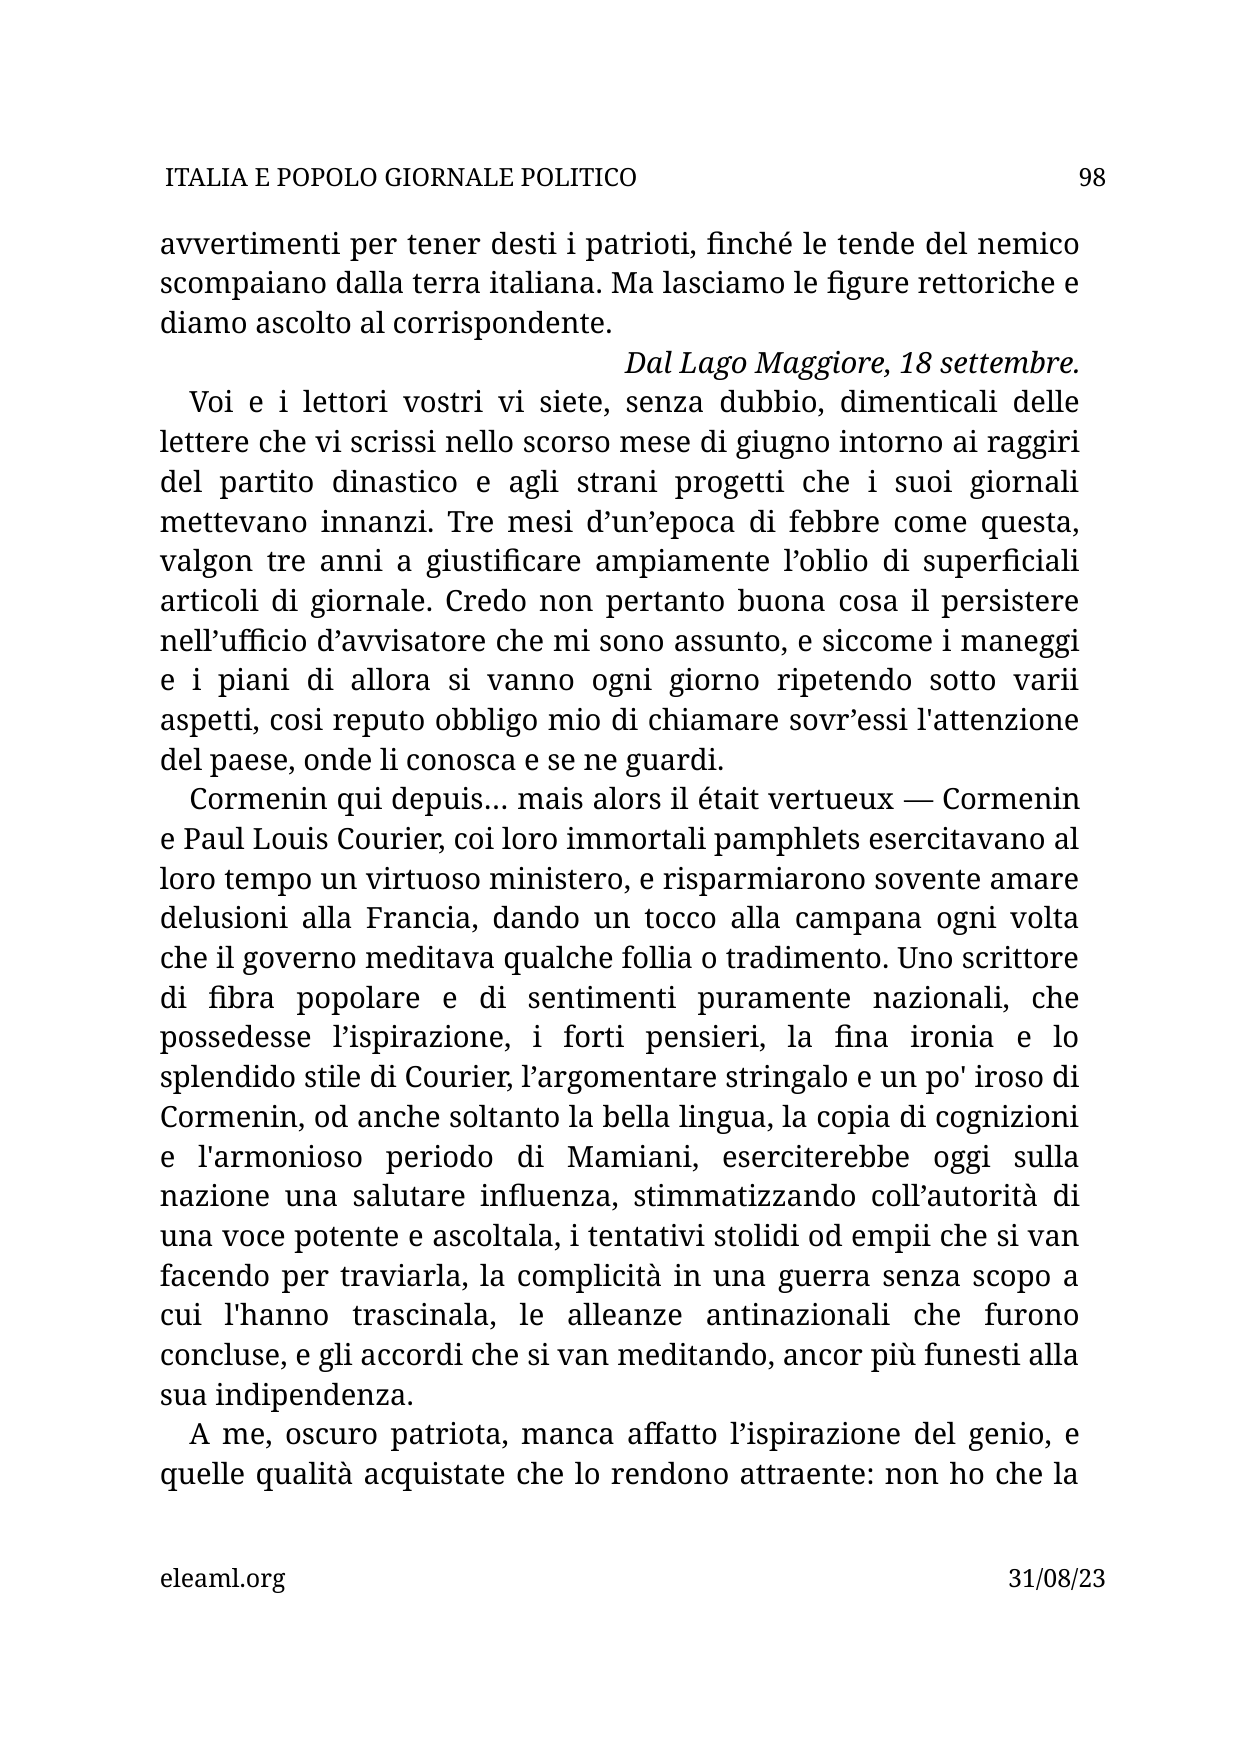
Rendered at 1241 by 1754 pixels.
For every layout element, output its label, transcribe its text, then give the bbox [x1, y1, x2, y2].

text Cormenin qui depuis… mais alors il était vertueux — Cormenin e Paul Louis Courier, coi loro immortali pamphlets esercitavano al loro tempo un virtuoso ministero, e risparmiarono sovente amare delusioni alla Francia, dando un tocco alla campana ogni volta che il governo meditava qualche follia o tradimento. Uno scrittore di fibra popolare e di sentimenti puramente nazionali, che possedesse l’ispirazione, i forti pensieri, la fina ironia e lo splendido stile di Courier, l’argomentare stringalo e un po' iroso di Cormenin, od anche soltanto la bella lingua, la copia di cognizioni e l'armonioso periodo di Mamiani, eserciterebbe oggi sulla nazione una salutare influenza, stimmatizzando coll’autorità di una voce potente e ascoltala, i tentativi stolidi od empii che si van facendo per traviarla, la complicità in una guerra senza scopo a cui l'hanno trascinala, le alleanze antinazionali che furono concluse, e gli accordi che si van meditando, ancor più funesti alla sua indipendenza. [159, 779, 1081, 1414]
text Dal Lago Maggiore, 18 settembre. [159, 342, 1081, 382]
text A me, oscuro patriota, manca affatto l’ispirazione del genio, e quelle qualità acquistate che lo rendono attraente: non ho che la [159, 1414, 1081, 1493]
text Voi e i lettori vostri vi siete, senza dubbio, dimenticali delle lettere che vi scrissi nello scorso mese di giugno intorno ai raggiri del partito dinastico e agli strani progetti che i suoi giornali mettevano innanzi. Tre mesi d’un’epoca di febbre come questa, valgon tre anni a giustificare ampiamente l’oblio di superficiali articoli di giornale. Credo non pertanto buona cosa il persistere nell’ufficio d’avvisatore che mi sono assunto, e siccome i maneggi e i piani di allora si vanno ogni giorno ripetendo sotto varii aspetti, cosi reputo obbligo mio di chiamare sovr’essi l'attenzione del paese, onde li conosca e se ne guardi. [159, 382, 1081, 779]
text avvertimenti per tener desti i patrioti, finché le tende del nemico scompaiano dalla terra italiana. Ma lasciamo le figure rettoriche e diamo ascolto al corrispondente. [159, 223, 1081, 342]
